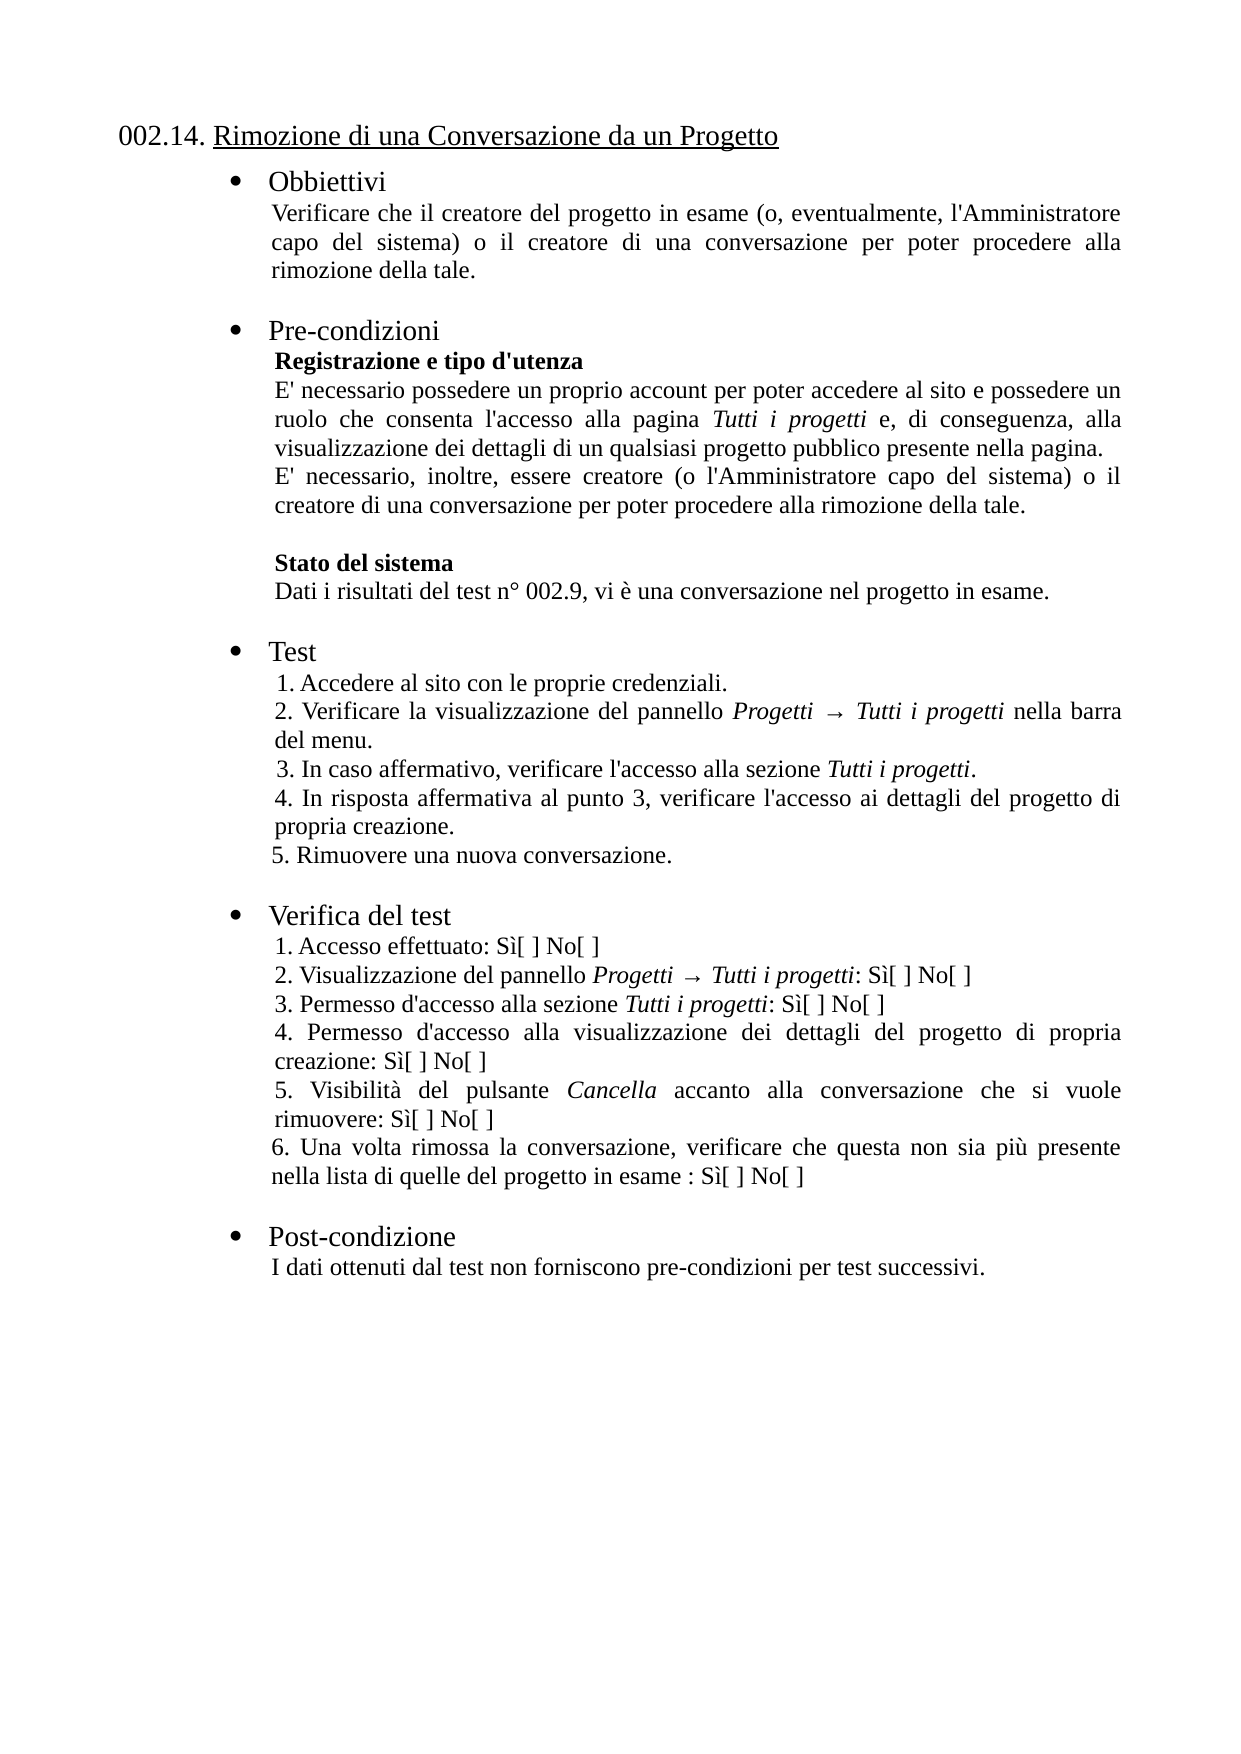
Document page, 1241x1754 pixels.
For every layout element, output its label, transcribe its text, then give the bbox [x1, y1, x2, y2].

text E' necessario possedere un proprio account per poter accedere al sito e possedere un ruolo che consenta l'accesso alla pagina Tutti i progetti e, di conseguenza, alla visualizzazione dei dettagli di un qualsiasi progetto pubblico presente nella pagina. [274, 375, 1122, 461]
text 1. Accesso effettuato: Sì[ ] No[ ] [274, 931, 1122, 960]
text Verificare che il creatore del progetto in esame (o, eventualmente, l'Amministratore capo del sistema) o il creatore di una conversazione per poter procedere alla rimozione della tale. [271, 198, 1122, 284]
text Stato del sistema [274, 548, 1122, 576]
text 2. Visualizzazione del pannello Progetti → Tutti i progetti: Sì[ ] No[ ] [274, 960, 1122, 989]
list Obbiettivi [231, 164, 1122, 198]
text 3. In caso affermativo, verificare l'accesso alla sezione Tutti i progetti. [276, 754, 1122, 783]
text Dati i risultati del test n° 002.9, vi è una conversazione nel progetto in esame. [274, 576, 1122, 605]
text E' necessario, inoltre, essere creatore (o l'Amministratore capo del sistema) o il creatore di una conversazione per poter procedere alla rimozione della tale. [274, 461, 1122, 519]
text 4. In risposta affermativa al punto 3, verificare l'accesso ai dettagli del progetto di propria creazione. [274, 783, 1122, 840]
text 3. Permesso d'accesso alla sezione Tutti i progetti: Sì[ ] No[ ] [274, 989, 1122, 1017]
text 5. Visibilità del pulsante Cancella accanto alla conversazione che si vuole rimuovere: Sì[ ] No[ ] [274, 1075, 1122, 1132]
text 4. Permesso d'accesso alla visualizzazione dei dettagli del progetto di propria creazione: Sì[ ] No[ ] [274, 1017, 1122, 1075]
text 5. Rimuovere una nuova conversazione. [265, 840, 1122, 869]
list Test [231, 634, 1122, 668]
list Verifica del test [231, 898, 1122, 931]
text 6. Una volta rimossa la conversazione, verificare che questa non sia più presente nella lista di quelle del progetto in esame : Sì[ ] No[ ] [234, 1132, 1122, 1190]
text Registrazione e tipo d'utenza [274, 346, 1122, 375]
text 1. Accedere al sito con le proprie credenziali. [276, 668, 1122, 696]
text I dati ottenuti dal test non forniscono pre-condizioni per test successivi. [271, 1252, 1122, 1281]
list Pre-condizioni [231, 313, 1122, 346]
subtitle 002.14. Rimozione di una Conversazione da un Progetto [118, 118, 1122, 152]
text 2. Verificare la visualizzazione del pannello Progetti → Tutti i progetti nella barra del menu. [274, 696, 1122, 754]
list Post-condizione [231, 1219, 1122, 1252]
